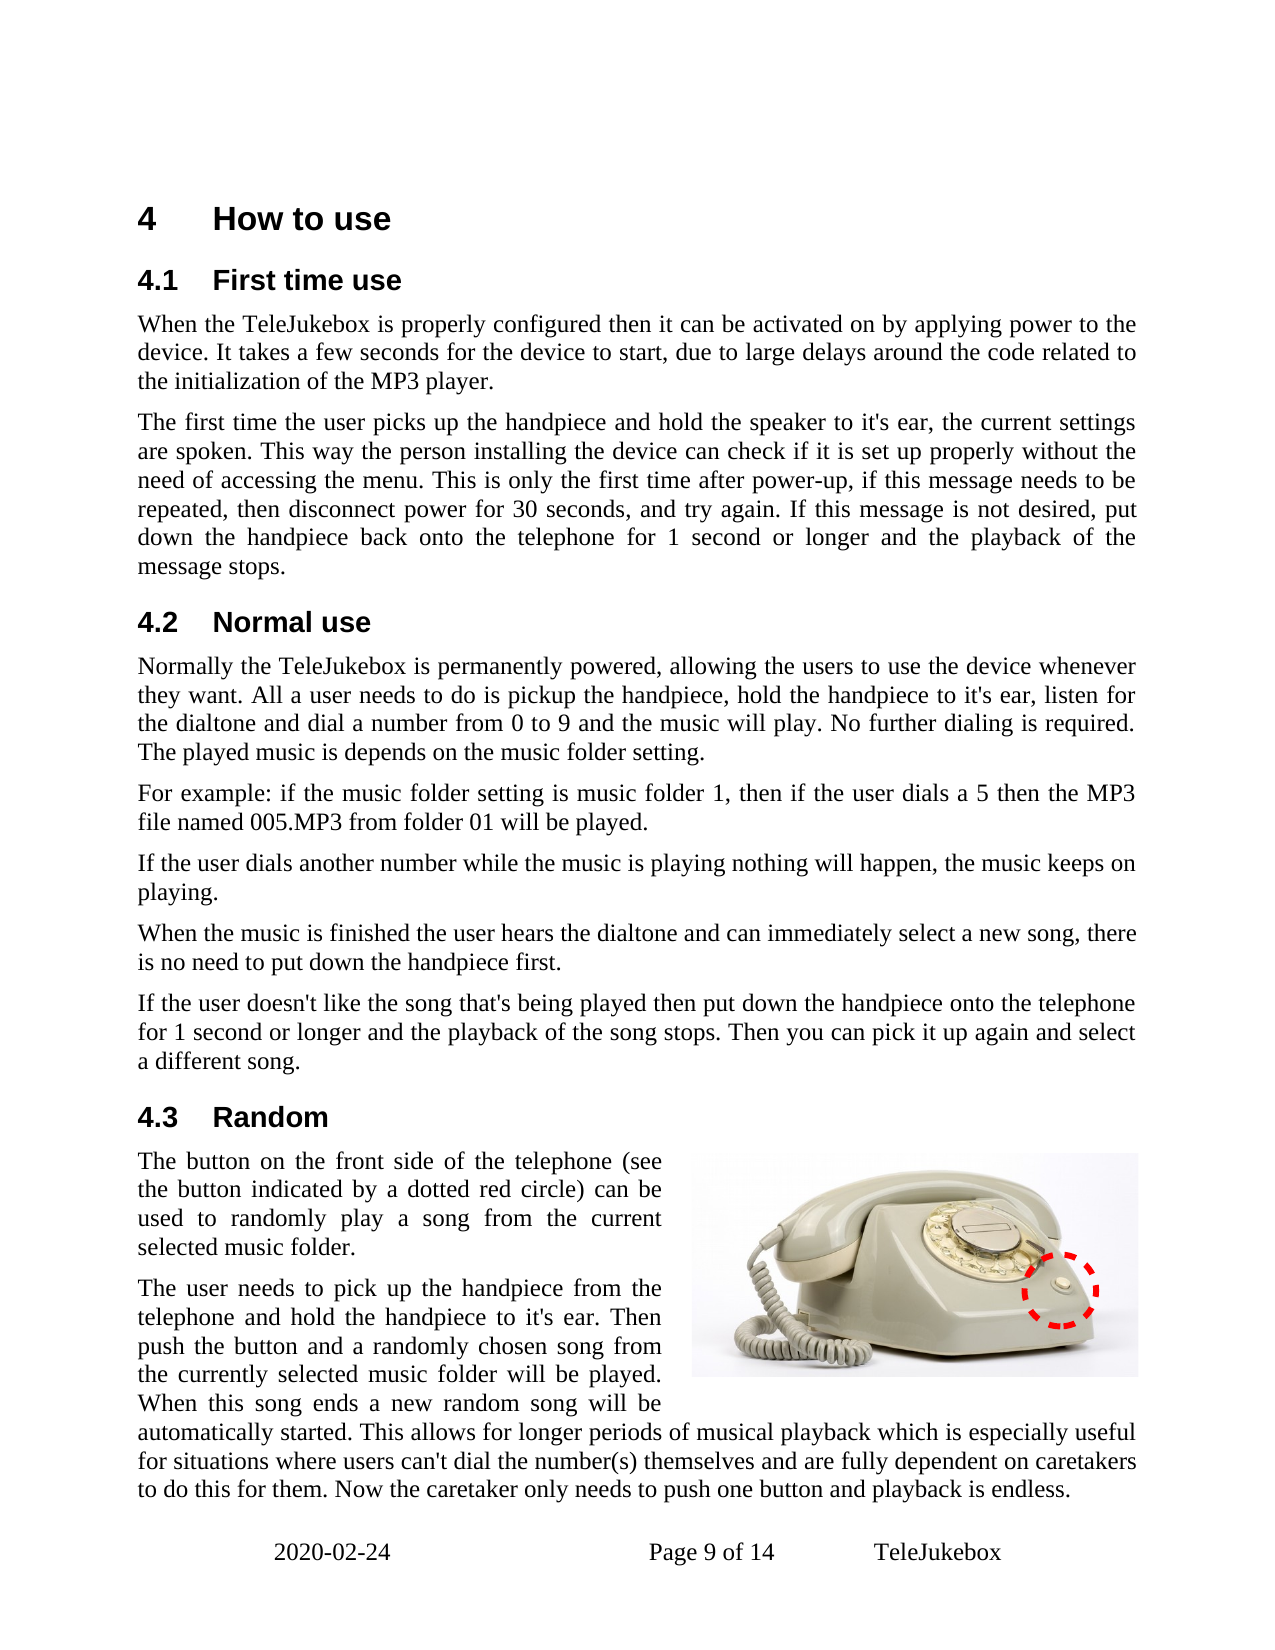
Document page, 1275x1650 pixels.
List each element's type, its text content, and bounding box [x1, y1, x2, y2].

text When the TeleJukebox is properly configured then it can be activated on by applying power to the device. It takes a few seconds for the device to start, due to large delays around the code related to the initialization of the MP3 player. [137, 309, 1138, 395]
text The user needs to pick up the handpiece from the telephone and hold the handpiece to it's ear. Then push the button and a randomly chosen song from the currently selected music folder will be played. When this song ends a new random song will be automatically started. This allows for longer periods of musical playback which is especially useful for situations where users can't dial the number(s) themselves and are fully dependent on caretakers to do this for them. Now the caretaker only needs to push one button and playback is endless. [137, 1273, 1138, 1503]
subtitle Normal use [137, 605, 1138, 638]
subtitle How to use [137, 199, 1138, 238]
subtitle Random [137, 1100, 1138, 1133]
picture [691, 1153, 1139, 1377]
text The first time the user picks up the handpiece and hold the speaker to it's ear, the current settings are spoken. This way the person installing the device can check if it is set up properly without the need of accessing the menu. This is only the first time after power-up, if this message needs to be repeated, then disconnect power for 30 seconds, and try again. If this message is not desired, put down the handpiece back onto the telephone for 1 second or longer and the playback of the message stops. [137, 407, 1138, 580]
text For example: if the music folder setting is music folder 1, then if the user dials a 5 then the MP3 file named 005.MP3 from folder 01 will be played. [137, 778, 1138, 836]
text When the music is finished the user hears the dialtone and can immediately select a new song, there is no need to put down the handpiece first. [137, 918, 1138, 976]
subtitle First time use [137, 263, 1138, 296]
text The button on the front side of the telephone (see the button indicated by a dotted red circle) can be used to randomly play a song from the current selected music folder. [137, 1146, 1138, 1261]
text Normally the TeleJukebox is permanently powered, allowing the users to use the device whenever they want. All a user needs to do is pickup the handpiece, hold the handpiece to it's ear, listen for the dialtone and dial a number from 0 to 9 and the music will play. No further dialing is required. The played music is depends on the music folder setting. [137, 651, 1138, 766]
text If the user dials another number while the music is playing nothing will happen, the music keeps on playing. [137, 848, 1138, 906]
text If the user doesn't like the song that's being played then put down the handpiece onto the telephone for 1 second or longer and the playback of the song stops. Then you can pick it up again and select a different song. [137, 988, 1138, 1075]
